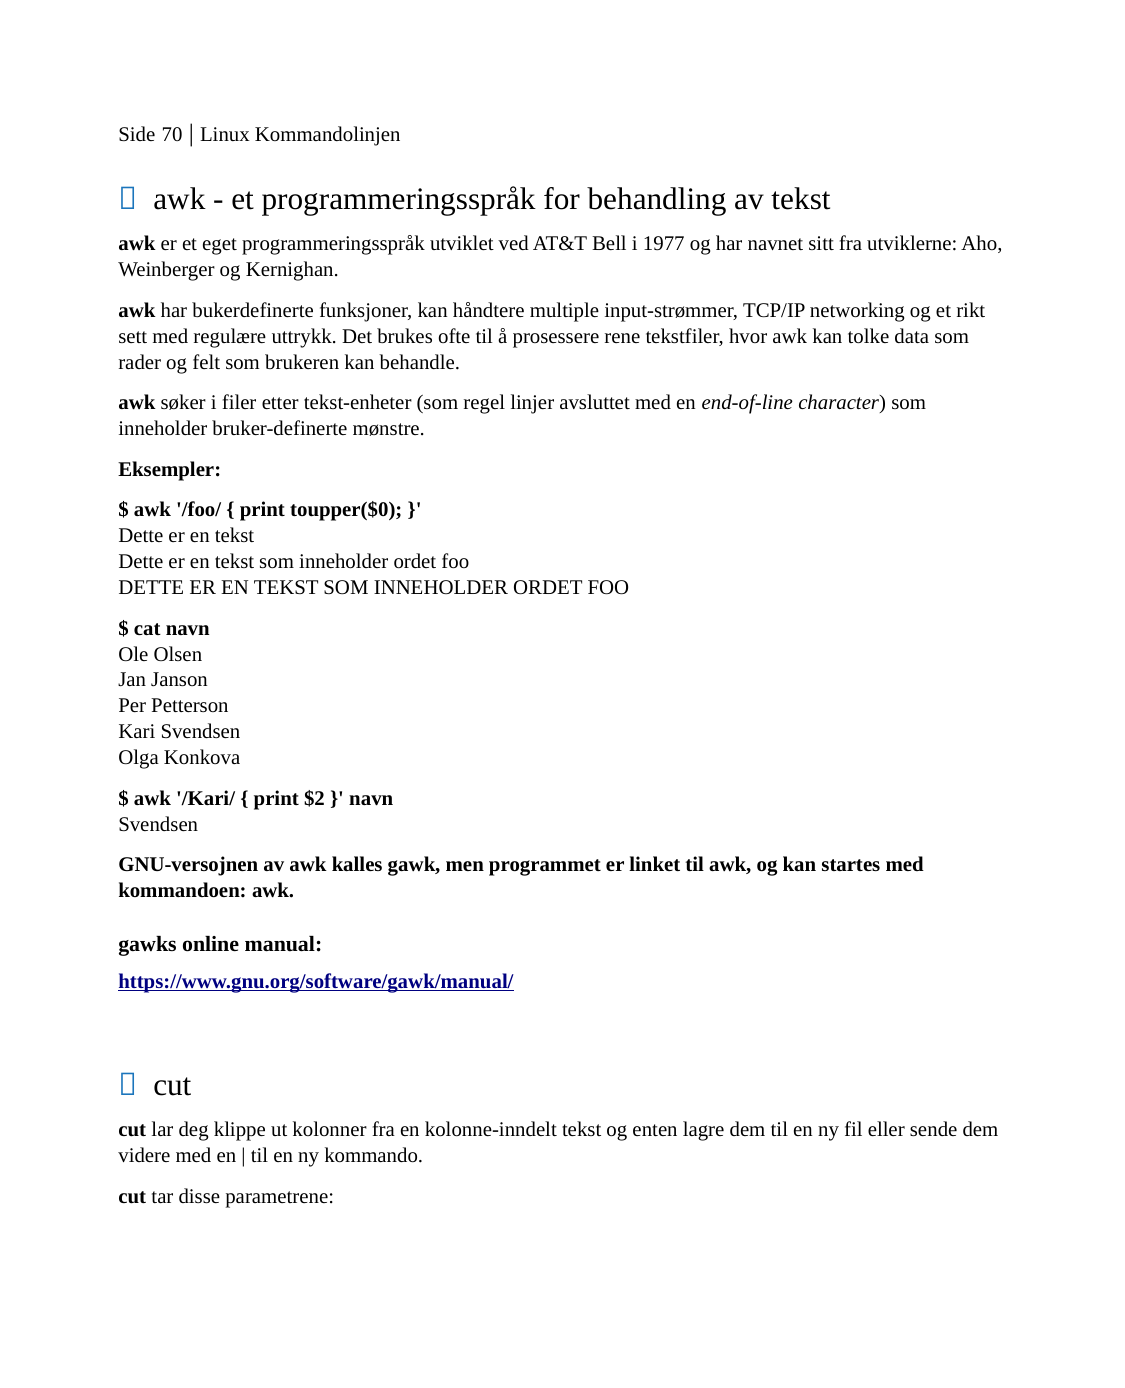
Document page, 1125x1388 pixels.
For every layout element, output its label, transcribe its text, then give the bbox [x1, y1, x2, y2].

text $ awk '/Kari/ { print $2 }' navn Svendsen [118, 786, 1007, 836]
text awk har bukerdefinerte funksjoner, kan håndtere multiple input-strømmer, TCP/IP networking og et rikt sett med regulære uttrykk. Det brukes ofte til å prosessere rene tekstfiler, hvor awk kan tolke data som rader og felt som brukeren kan behandle. [118, 298, 1007, 374]
text Eksempler: [118, 457, 1007, 481]
text $ awk '/foo/ { print toupper($0); }' Dette er en tekst Dette er en tekst som inneholder ordet foo DETTE ER EN TEKST SOM INNEHOLDER ORDET FOO [118, 497, 1007, 599]
subtitle  cut [118, 1062, 1007, 1105]
text GNU-versojnen av awk kalles gawk, men programmet er linket til awk, og kan startes med kommandoen: awk. [118, 852, 1007, 902]
text $ cat navn Ole Olsen Jan Janson Per Petterson Kari Svendsen Olga Konkova [118, 616, 1007, 769]
text cut lar deg klippe ut kolonner fra en kolonne-inndelt tekst og enten lagre dem til en ny fil eller sende dem videre med en | til en ny kommando. [118, 1117, 1007, 1167]
text cut tar disse parametrene: [118, 1184, 1007, 1208]
text awk søker i filer etter tekst-enheter (som regel linjer avsluttet med en end-of-line character) som inneholder bruker-definerte mønstre. [118, 390, 1007, 440]
text awk er et eget programmeringsspråk utviklet ved AT&T Bell i 1977 og har navnet sitt fra utviklerne: Aho, Weinberger og Kernighan. [118, 231, 1007, 281]
subtitle  awk - et programmeringsspråk for behandling av tekst [118, 176, 1007, 219]
text https://www.gnu.org/software/gawk/manual/ [118, 969, 1007, 993]
subtitle gawks online manual: [118, 931, 1007, 956]
